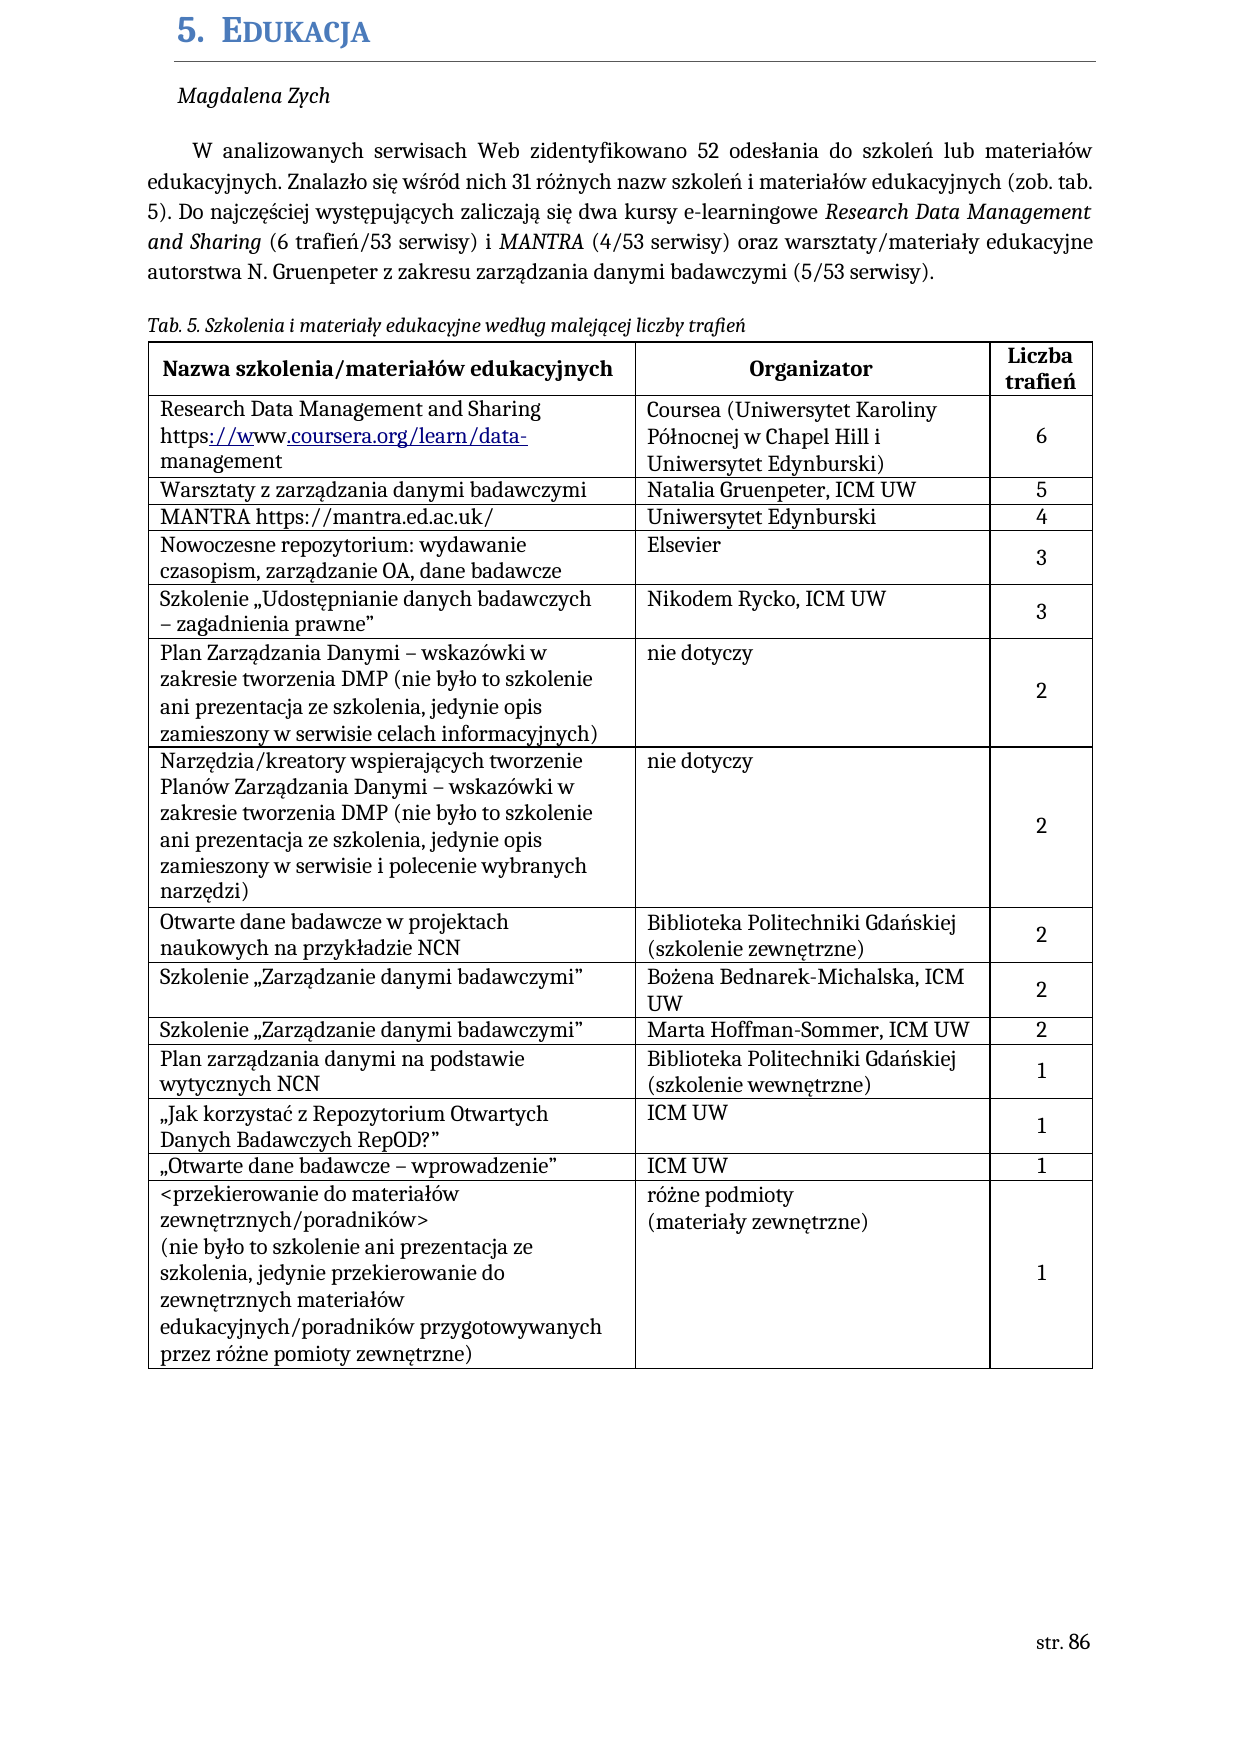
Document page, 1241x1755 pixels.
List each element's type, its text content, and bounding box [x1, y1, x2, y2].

table_cell <przekierowanie do materiałów zewnętrznych/poradników> (nie było to szkolenie ani prezentacja ze szkolenia, jedynie przekierowanie do zewnętrznych materiałów edukacyjnych/poradników przygotowywanych przez różne pomioty zewnętrzne) [149, 1181, 635, 1368]
table_cell Otwarte dane badawcze w projektach naukowych na przykładzie NCN [149, 908, 635, 962]
table_cell 2 [991, 639, 1092, 746]
table_header Organizator [636, 343, 989, 395]
table_cell Marta Hoffman-Sommer, ICM UW [636, 1018, 989, 1043]
table_cell 1 [991, 1045, 1092, 1098]
table_cell Szkolenie „Udostępnianie danych badawczych – zagadnienia prawne” [149, 585, 635, 638]
text W analizowanych serwisach Web zidentyfikowano 52 odesłania do szkoleń lub materiałów edukacyjnych. Znalazło się wśród nich 31 różnych nazw szkoleń i materiałów edukacyjnych (zob. tab. 5). Do najczęściej występujących zaliczają się dwa kursy e-learningowe Research Data Management and Sharing (6 trafień/53 serwisy) i MANTRA (4/53 serwisy) oraz warsztaty/materiały edukacyjne autorstwa N. Gruenpeter z zakresu zarządzania danymi badawczymi (5/53 serwisy). [147, 138, 1093, 286]
table_cell Nikodem Rycko, ICM UW [636, 585, 989, 638]
table_cell 3 [991, 585, 1092, 638]
table_cell 6 [991, 396, 1092, 477]
table_cell ICM UW [636, 1099, 989, 1153]
table_cell Biblioteka Politechniki Gdańskiej (szkolenie wewnętrzne) [636, 1045, 989, 1098]
table_cell Szkolenie „Zarządzanie danymi badawczymi” [149, 963, 635, 1017]
table_cell Nowoczesne repozytorium: wydawanie czasopism, zarządzanie OA, dane badawcze [149, 531, 635, 584]
table_cell różne podmioty (materiały zewnętrzne) [636, 1181, 989, 1368]
table_cell Szkolenie „Zarządzanie danymi badawczymi” [149, 1018, 635, 1043]
list EDUKACJA [177, 8, 1111, 51]
table_cell ICM UW [636, 1154, 989, 1180]
text Tab. 5. Szkolenia i materiały edukacyjne według malejącej liczby trafień [147, 313, 1111, 337]
table_cell nie dotyczy [636, 639, 989, 746]
table_cell Uniwersytet Edynburski [636, 505, 989, 530]
table_cell 2 [991, 908, 1092, 962]
table_cell Warsztaty z zarządzania danymi badawczymi [149, 478, 635, 503]
table_cell 3 [991, 531, 1092, 584]
table_cell 1 [991, 1181, 1092, 1368]
table_cell Bożena Bednarek-Michalska, ICM UW [636, 963, 989, 1017]
table_cell Plan Zarządzania Danymi – wskazówki w zakresie tworzenia DMP (nie było to szkolenie ani prezentacja ze szkolenia, jedynie opis zamieszony w serwisie celach informacyjnych) [149, 639, 635, 746]
table_cell 2 [991, 963, 1092, 1017]
table_cell 2 [991, 748, 1092, 907]
table_cell „Otwarte dane badawcze – wprowadzenie” [149, 1154, 635, 1180]
table_cell 1 [991, 1154, 1092, 1180]
table_cell Plan zarządzania danymi na podstawie wytycznych NCN [149, 1045, 635, 1098]
text Magdalena Zych [177, 83, 1111, 110]
table_cell Narzędzia/kreatory wspierających tworzenie Planów Zarządzania Danymi – wskazówki w zakresie tworzenia DMP (nie było to szkolenie ani prezentacja ze szkolenia, jedynie opis zamieszony w serwisie i polecenie wybranych narzędzi) [149, 748, 635, 907]
table_cell 4 [991, 505, 1092, 530]
table_cell Research Data Management and Sharing https://www.coursera.org/learn/data- management [149, 396, 635, 477]
table_cell 1 [991, 1099, 1092, 1153]
table_cell 2 [991, 1018, 1092, 1043]
table_header Liczba trafień [991, 343, 1092, 395]
table_cell Biblioteka Politechniki Gdańskiej (szkolenie zewnętrzne) [636, 908, 989, 962]
table_cell Elsevier [636, 531, 989, 584]
table_cell „Jak korzystać z Repozytorium Otwartych Danych Badawczych RepOD?” [149, 1099, 635, 1153]
table_cell Coursea (Uniwersytet Karoliny Północnej w Chapel Hill i Uniwersytet Edynburski) [636, 396, 989, 477]
table_cell Natalia Gruenpeter, ICM UW [636, 478, 989, 503]
table_cell MANTRA https://mantra.ed.ac.uk/ [149, 505, 635, 530]
table_header Nazwa szkolenia/materiałów edukacyjnych [149, 343, 635, 395]
table_cell nie dotyczy [636, 748, 989, 907]
table_cell 5 [991, 478, 1092, 503]
